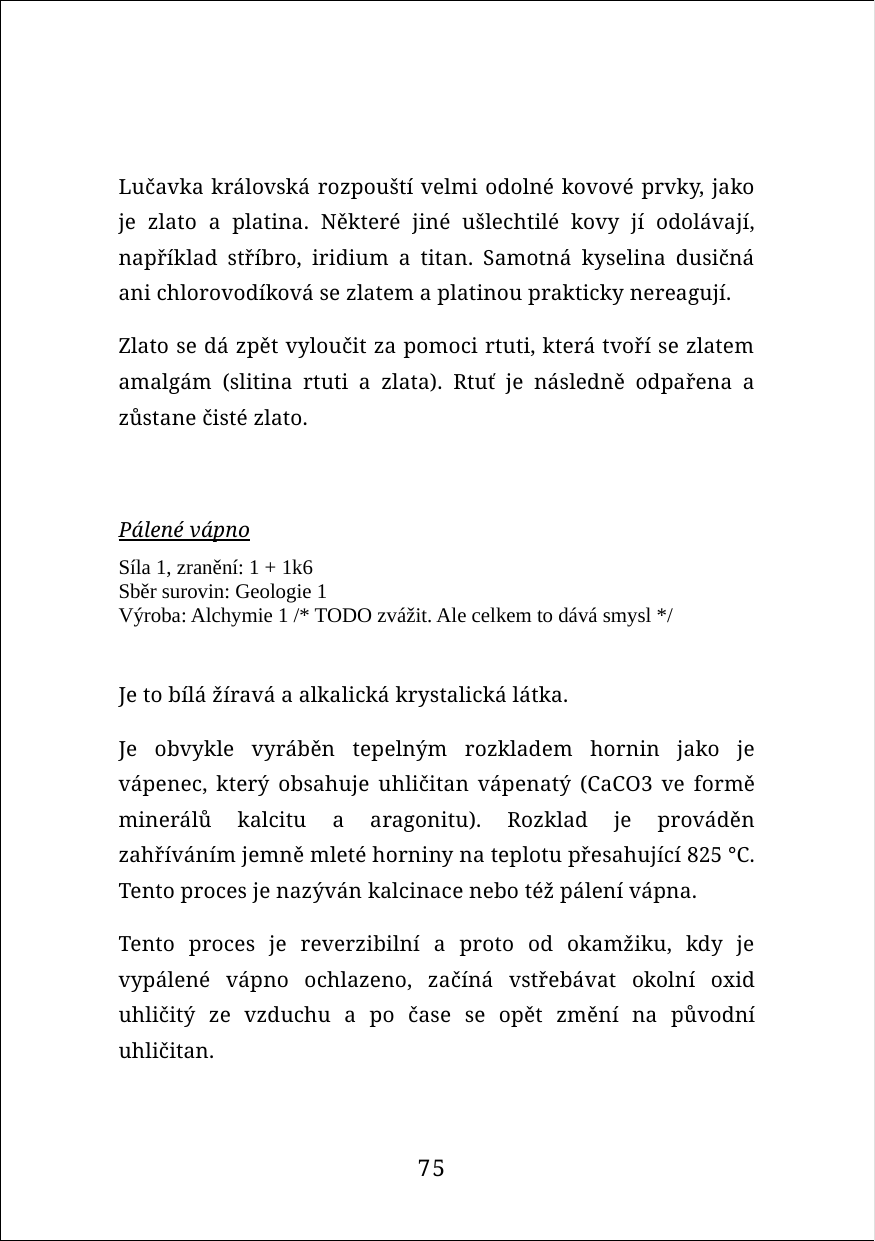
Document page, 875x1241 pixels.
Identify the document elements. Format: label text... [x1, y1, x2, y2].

subtitle Pálené vápno [118, 515, 756, 543]
text Výroba: Alchymie 1 /* TODO zvážit. Ale celkem to dává smysl */ [118, 603, 756, 627]
text Sběr surovin: Geologie 1 [118, 579, 756, 603]
text Je obvykle vyráběn tepelným rozkladem hornin jako je vápenec, který obsahuje uhličitan vápenatý (CaCO3 ve formě minerálů kalcitu a aragonitu). Rozklad je prováděn zahříváním jemně mleté horniny na teplotu přesahující 825 °C. Tento proces je nazýván kalcinace nebo též pálení vápna. [118, 734, 756, 904]
text Síla 1, zranění: 1 + 1k6 [118, 555, 756, 579]
text Tento proces je reverzibilní a proto od okamžiku, kdy je vypálené vápno ochlazeno, začíná vstřebávat okolní oxid uhličitý ze vzduchu a po čase se opět změní na původní uhličitan. [118, 929, 756, 1064]
text Lučavka královská rozpouští velmi odolné kovové prvky, jako je zlato a platina. Některé jiné ušlechtilé kovy jí odolávají, například stříbro, iridium a titan. Samotná kyselina dusičná ani chlorovodíková se zlatem a platinou prakticky nereagují. [118, 172, 756, 307]
text Zlato se dá zpět vyloučit za pomoci rtuti, která tvoří se zlatem amalgám (slitina rtuti a zlata). Rtuť je následně odpařena a zůstane čisté zlato. [118, 332, 756, 431]
text Je to bílá žíravá a alkalická krystalická látka. [118, 681, 756, 709]
